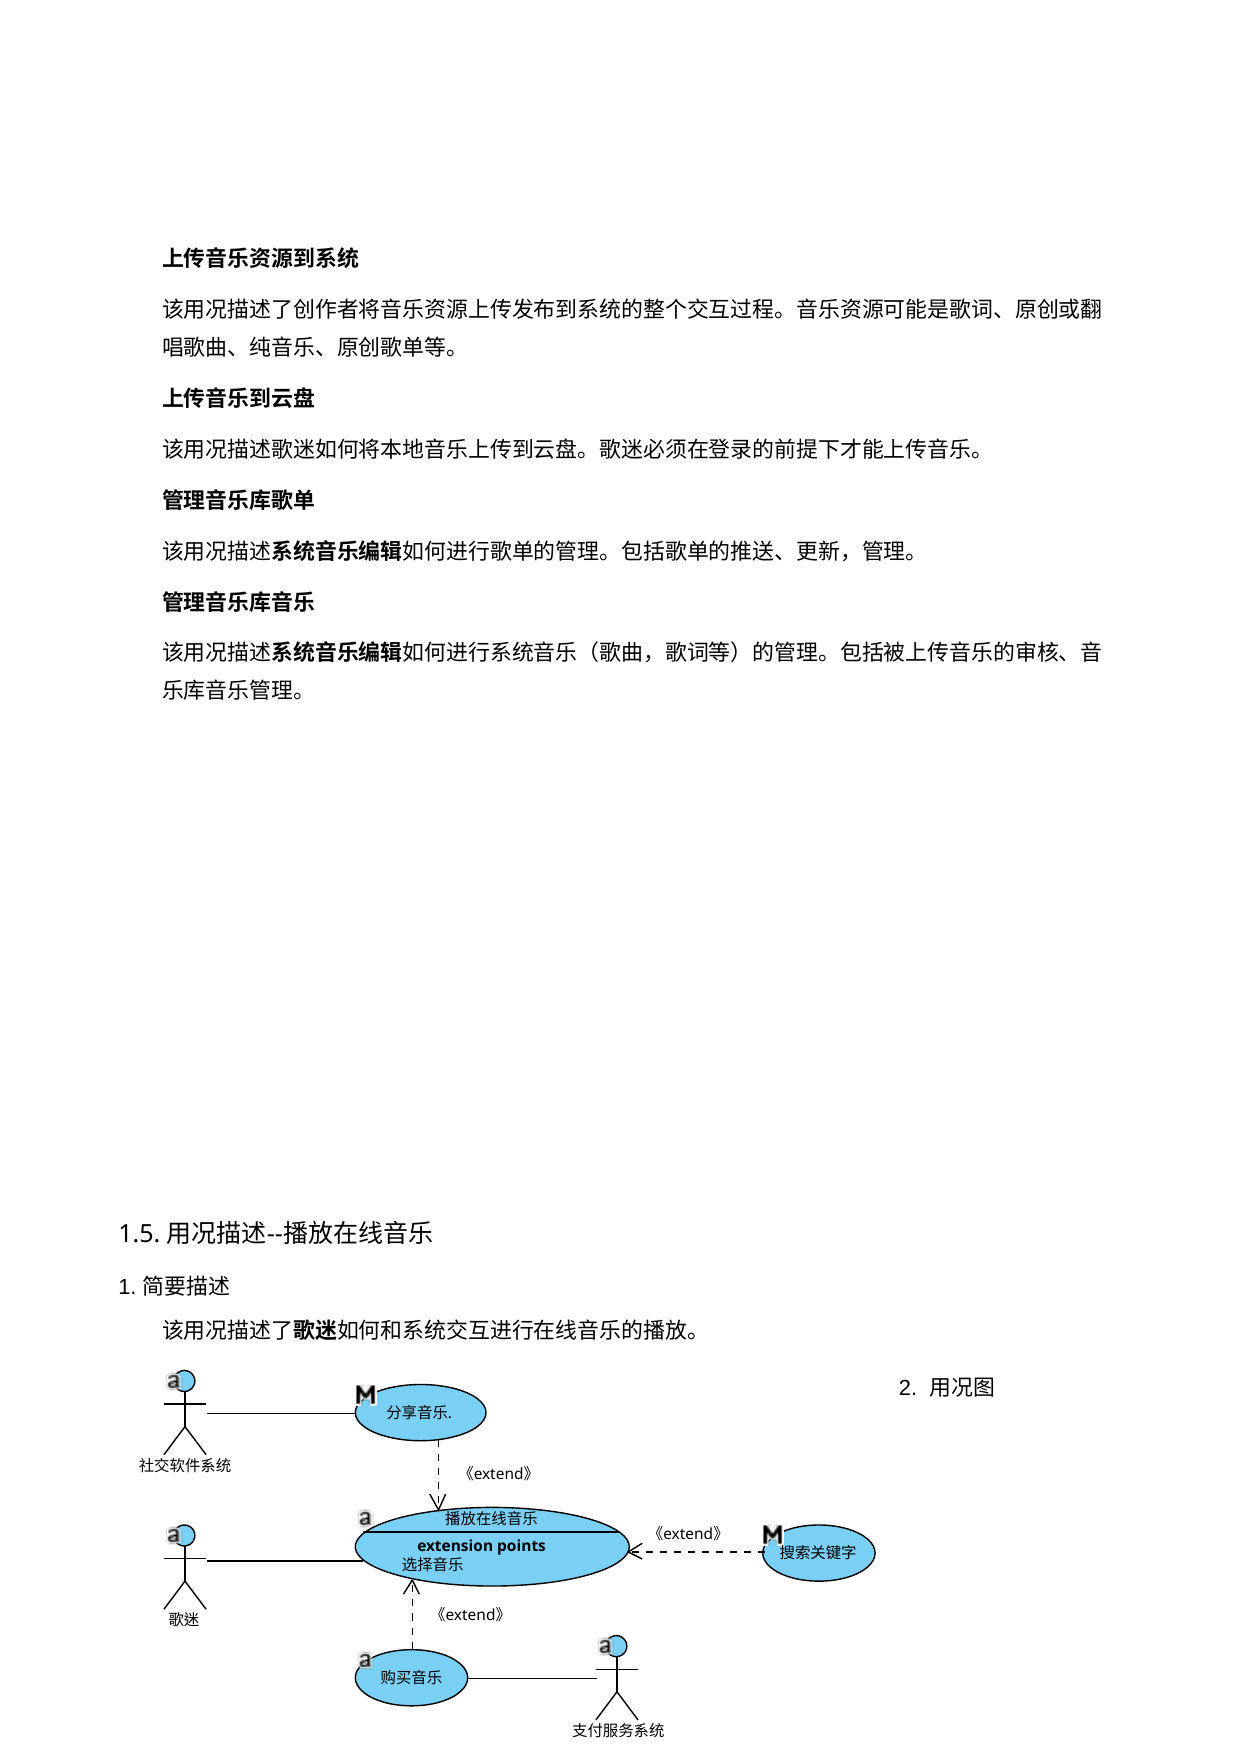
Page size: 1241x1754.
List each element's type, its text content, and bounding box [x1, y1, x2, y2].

subtitle 简要描述 [118, 1269, 1122, 1301]
text 上传音乐到云盘 [118, 381, 1122, 413]
text 管理音乐库歌单 [118, 483, 1122, 514]
subtitle 用况描述--播放在线音乐 [118, 1214, 1122, 1250]
text 该用况描述歌迷如何将本地音乐上传到云盘。歌迷必须在登录的前提下才能上传音乐。 [118, 432, 1122, 464]
text 上传音乐资源到系统 [118, 241, 1122, 273]
text 该用况描述系统音乐编辑如何进行系统音乐（歌曲，歌词等）的管理。包括被上传音乐的审核、音 乐库音乐管理。 [118, 635, 1122, 705]
text 该用况描述了创作者将音乐资源上传发布到系统的整个交互过程。音乐资源可能是歌词、原创或翻 唱歌曲、纯音乐、原创歌单等。 [118, 292, 1122, 362]
text 管理音乐库音乐 [118, 584, 1122, 616]
text 该用况描述系统音乐编辑如何进行歌单的管理。包括歌单的推送、更新，管理。 [118, 534, 1122, 565]
text 该用况描述了歌迷如何和系统交互进行在线音乐的播放。 [118, 1313, 1122, 1345]
subtitle 用况图 [899, 1370, 1122, 1402]
